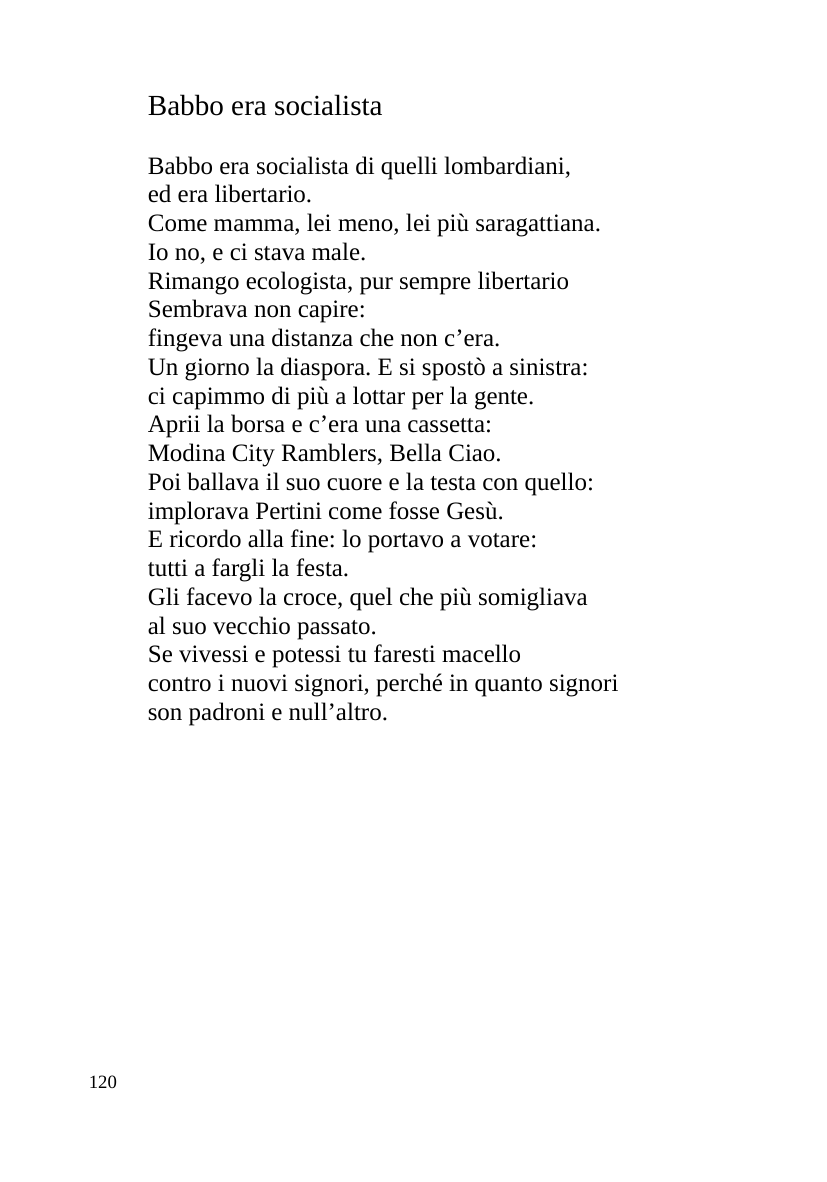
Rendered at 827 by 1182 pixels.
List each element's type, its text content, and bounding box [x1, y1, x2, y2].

text Sembrava non capire: [148, 294, 738, 323]
text Aprii la borsa e c’era una cassetta: [148, 409, 738, 438]
text al suo vecchio passato. [148, 611, 738, 639]
text ed era libertario. [148, 179, 738, 208]
text Gli facevo la croce, quel che più somigliava [148, 582, 738, 611]
text ci capimmo di più a lottar per la gente. [148, 381, 738, 409]
text tutti a fargli la festa. [148, 553, 738, 582]
text Modina City Ramblers, Bella Ciao. [148, 438, 738, 467]
text E ricordo alla fine: lo portavo a votare: [148, 524, 738, 553]
text son padroni e null’altro. [148, 697, 738, 726]
text Babbo era socialista di quelli lombardiani, [148, 151, 738, 179]
text Un giorno la diaspora. E si spostò a sinistra: [148, 352, 738, 381]
text Come mamma, lei meno, lei più saragattiana. [148, 208, 738, 237]
text Poi ballava il suo cuore e la testa con quello: [148, 467, 738, 496]
text implorava Pertini come fosse Gesù. [148, 496, 738, 524]
text Rimango ecologista, pur sempre libertario [148, 266, 738, 294]
text Io no, e ci stava male. [148, 237, 738, 266]
text fingeva una distanza che non c’era. [148, 323, 738, 352]
text contro i nuovi signori, perché in quanto signori [148, 668, 738, 697]
text Babbo era socialista [148, 88, 738, 122]
text Se vivessi e potessi tu faresti macello [148, 639, 738, 668]
